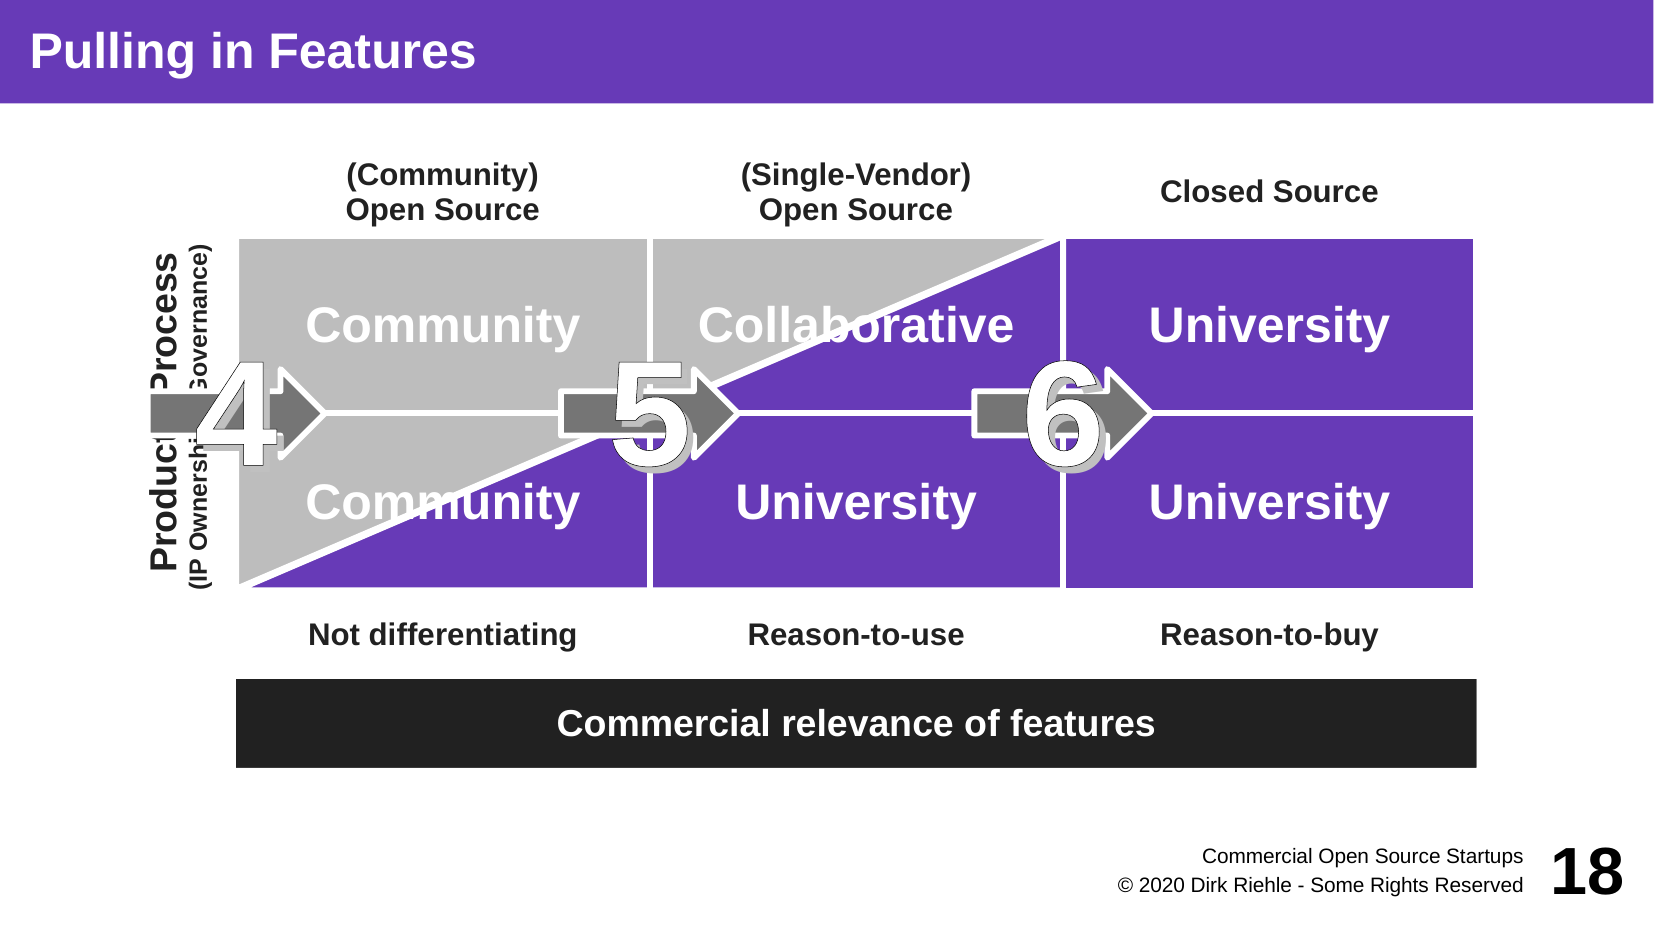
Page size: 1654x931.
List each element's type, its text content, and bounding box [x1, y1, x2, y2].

text_box (Single-Vendor) Open Source [649, 147, 1062, 237]
text_box Community [237, 413, 649, 590]
text_box Product (IP Ownership) [118, 532, 237, 621]
text_box University [649, 413, 1063, 590]
title Pulling in Features [0, 0, 1654, 104]
text_box Collaborative [649, 237, 1063, 413]
text_box (Community) Open Source [236, 147, 649, 237]
text_box Community [237, 237, 649, 413]
text_box Reason-to-buy [1062, 590, 1477, 679]
text_box Reason-to-use [649, 590, 1062, 679]
text_box University [1063, 413, 1477, 590]
text_box 5 [531, 295, 768, 532]
text_box Not differentiating [236, 590, 649, 679]
text_box 4 [118, 295, 355, 532]
text_box Process (Governance) [118, 206, 237, 295]
text_box 6 [944, 295, 1182, 532]
text_box Commercial relevance of features [236, 679, 1477, 768]
text_box Closed Source [1062, 147, 1477, 237]
text_box University [1064, 237, 1477, 413]
